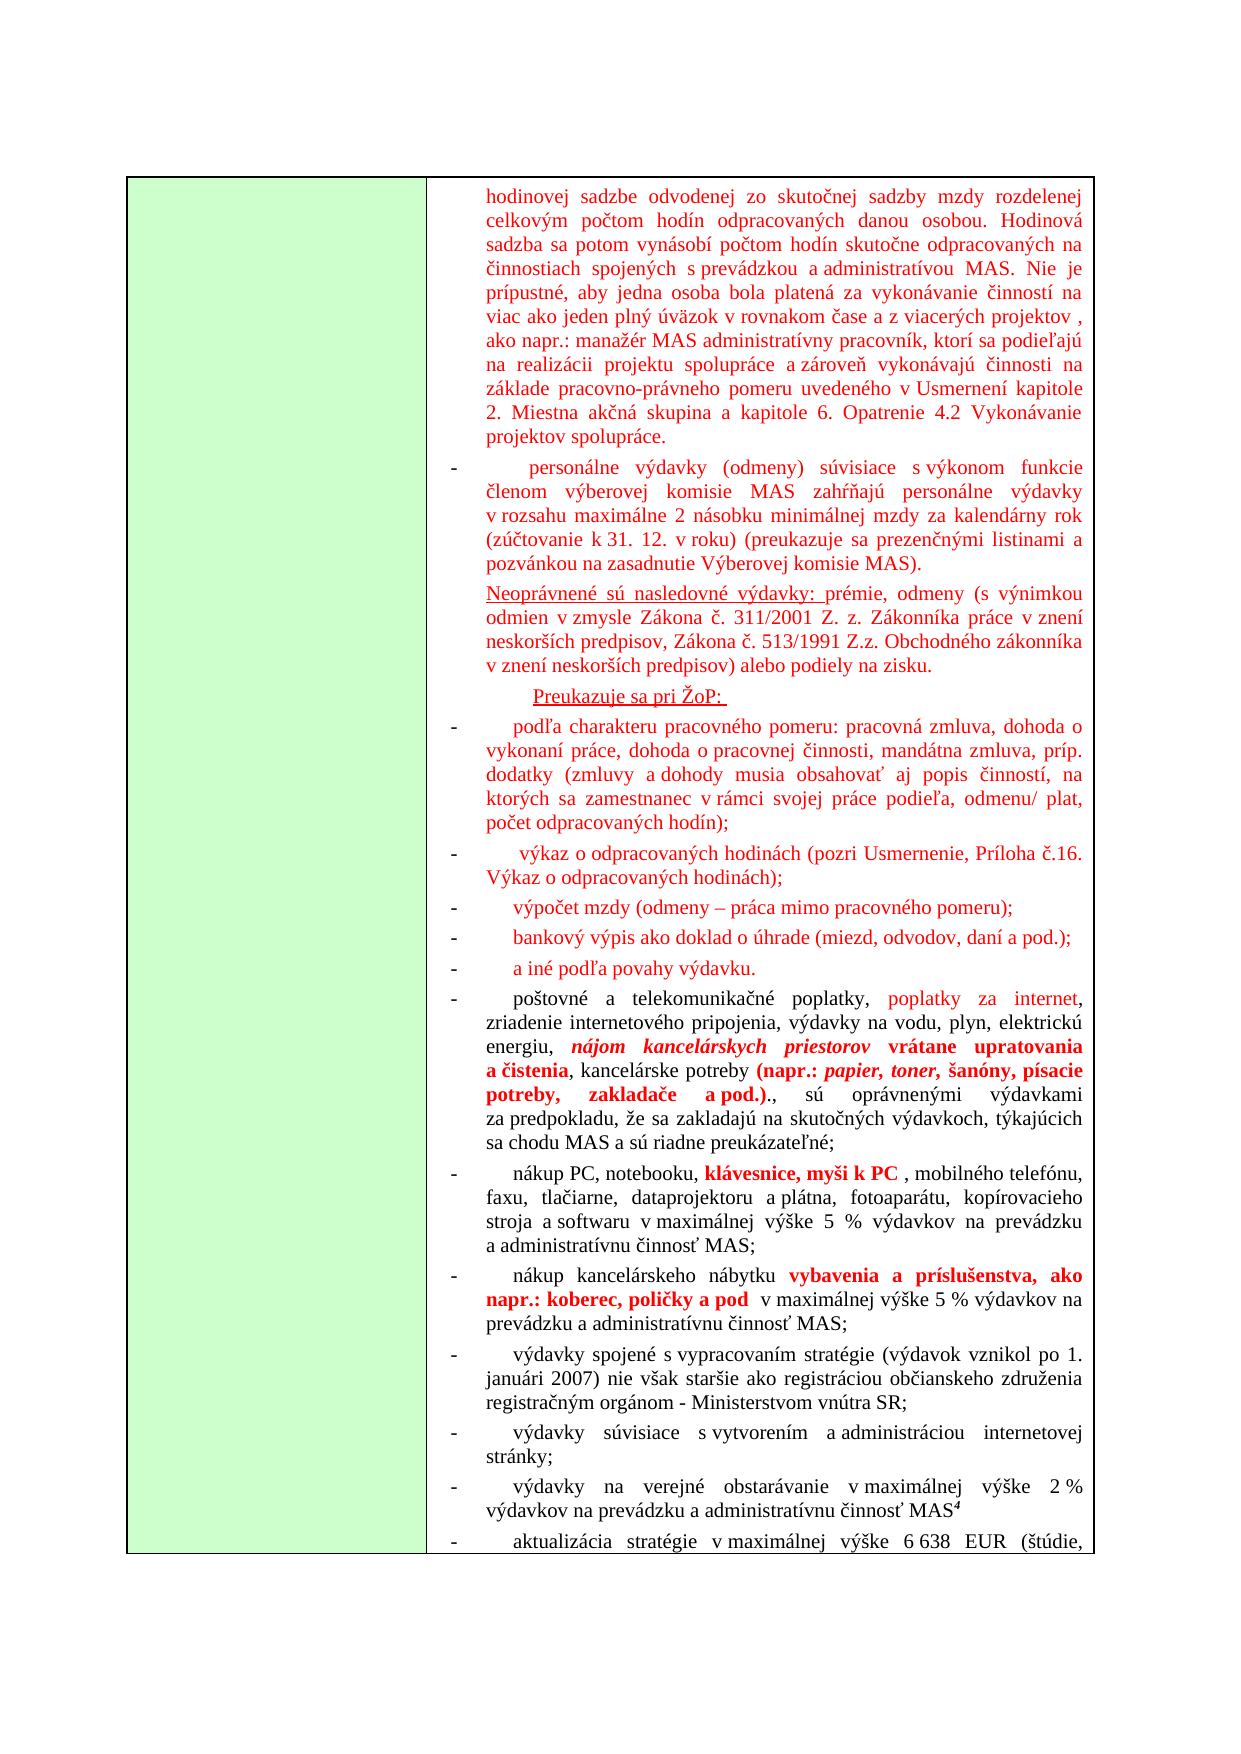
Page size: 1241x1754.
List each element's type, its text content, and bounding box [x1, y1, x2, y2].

table_cell hodinovej sadzbe odvodenej zo skutočnej sadzby mzdy rozdelenej celkovým počtom hodín odpracovaných danou osobou. Hodinová sadzba sa potom vynásobí počtom hodín skutočne odpracovaných na činnostiach spojených s prevádzkou a administratívou MAS. Nie je prípustné, aby jedna osoba bola platená za vykonávanie činností na viac ako jeden plný úväzok v rovnakom čase a z viacerých projektov , ako napr.: manažér MAS administratívny pracovník, ktorí sa podieľajú na realizácii projektu spolupráce a zároveň vykonávajú činnosti na základe pracovno-právneho pomeru uvedeného v Usmernení kapitole 2. Miestna akčná skupina a kapitole 6. Opatrenie 4.2 Vykonávanie projektov spolupráce. personálne výdavky (odmeny) súvisiace s výkonom funkcie členom výberovej komisie MAS zahŕňajú personálne výdavky v rozsahu maximálne 2 násobku minimálnej mzdy za kalendárny rok (zúčtovanie k 31. 12. v roku) (preukazuje sa prezenčnými listinami a pozvánkou na zasadnutie Výberovej komisie MAS). Neoprávnené sú nasledovné výdavky: prémie, odmeny (s výnimkou odmien v zmysle Zákona č. 311/2001 Z. z. Zákonníka práce v znení neskorších predpisov, Zákona č. 513/1991 Z.z. Obchodného zákonníka v znení neskorších predpisov) alebo podiely na zisku. Preukazuje sa pri ŽoP: podľa charakteru pracovného pomeru: pracovná zmluva, dohoda o vykonaní práce, dohoda o pracovnej činnosti, mandátna zmluva, príp. dodatky (zmluvy a dohody musia obsahovať aj popis činností, na ktorých sa zamestnanec v rámci svojej práce podieľa, odmenu/ plat, počet odpracovaných hodín); výkaz o odpracovaných hodinách (pozri Usmernenie, Príloha č.16. Výkaz o odpracovaných hodinách); výpočet mzdy (odmeny – práca mimo pracovného pomeru); bankový výpis ako doklad o úhrade (miezd, odvodov, daní a pod.); a iné podľa povahy výdavku. poštovné a telekomunikačné poplatky, poplatky za internet, zriadenie internetového pripojenia, výdavky na vodu, plyn, elektrickú energiu, nájom kancelárskych priestorov vrátane upratovania a čistenia, kancelárske potreby (napr.: papier, toner, šanóny, písacie potreby, zakladače a pod.)., sú oprávnenými výdavkami za predpokladu, že sa zakladajú na skutočných výdavkoch, týkajúcich sa chodu MAS a sú riadne preukázateľné; nákup PC, notebooku, klávesnice, myši k PC , mobilného telefónu, faxu, tlačiarne, dataprojektoru a plátna, fotoaparátu, kopírovacieho stroja a softwaru v maximálnej výške 5 % výdavkov na prevádzku a administratívnu činnosť MAS; nákup kancelárskeho nábytku vybavenia a príslušenstva, ako napr.: koberec, poličky a pod v maximálnej výške 5 % výdavkov na prevádzku a administratívnu činnosť MAS; výdavky spojené s vypracovaním stratégie (výdavok vznikol po 1. januári 2007) nie však staršie ako registráciou občianskeho združenia registračným orgánom - Ministerstvom vnútra SR; výdavky súvisiace s vytvorením a administráciou internetovej stránky; výdavky na verejné obstarávanie v maximálnej výške 2 % výdavkov na prevádzku a administratívnu činnosť MAS aktualizácia stratégie v maximálnej výške 6 638 EUR (štúdie, [427, 178, 1093, 1553]
table_cell [128, 178, 426, 1553]
